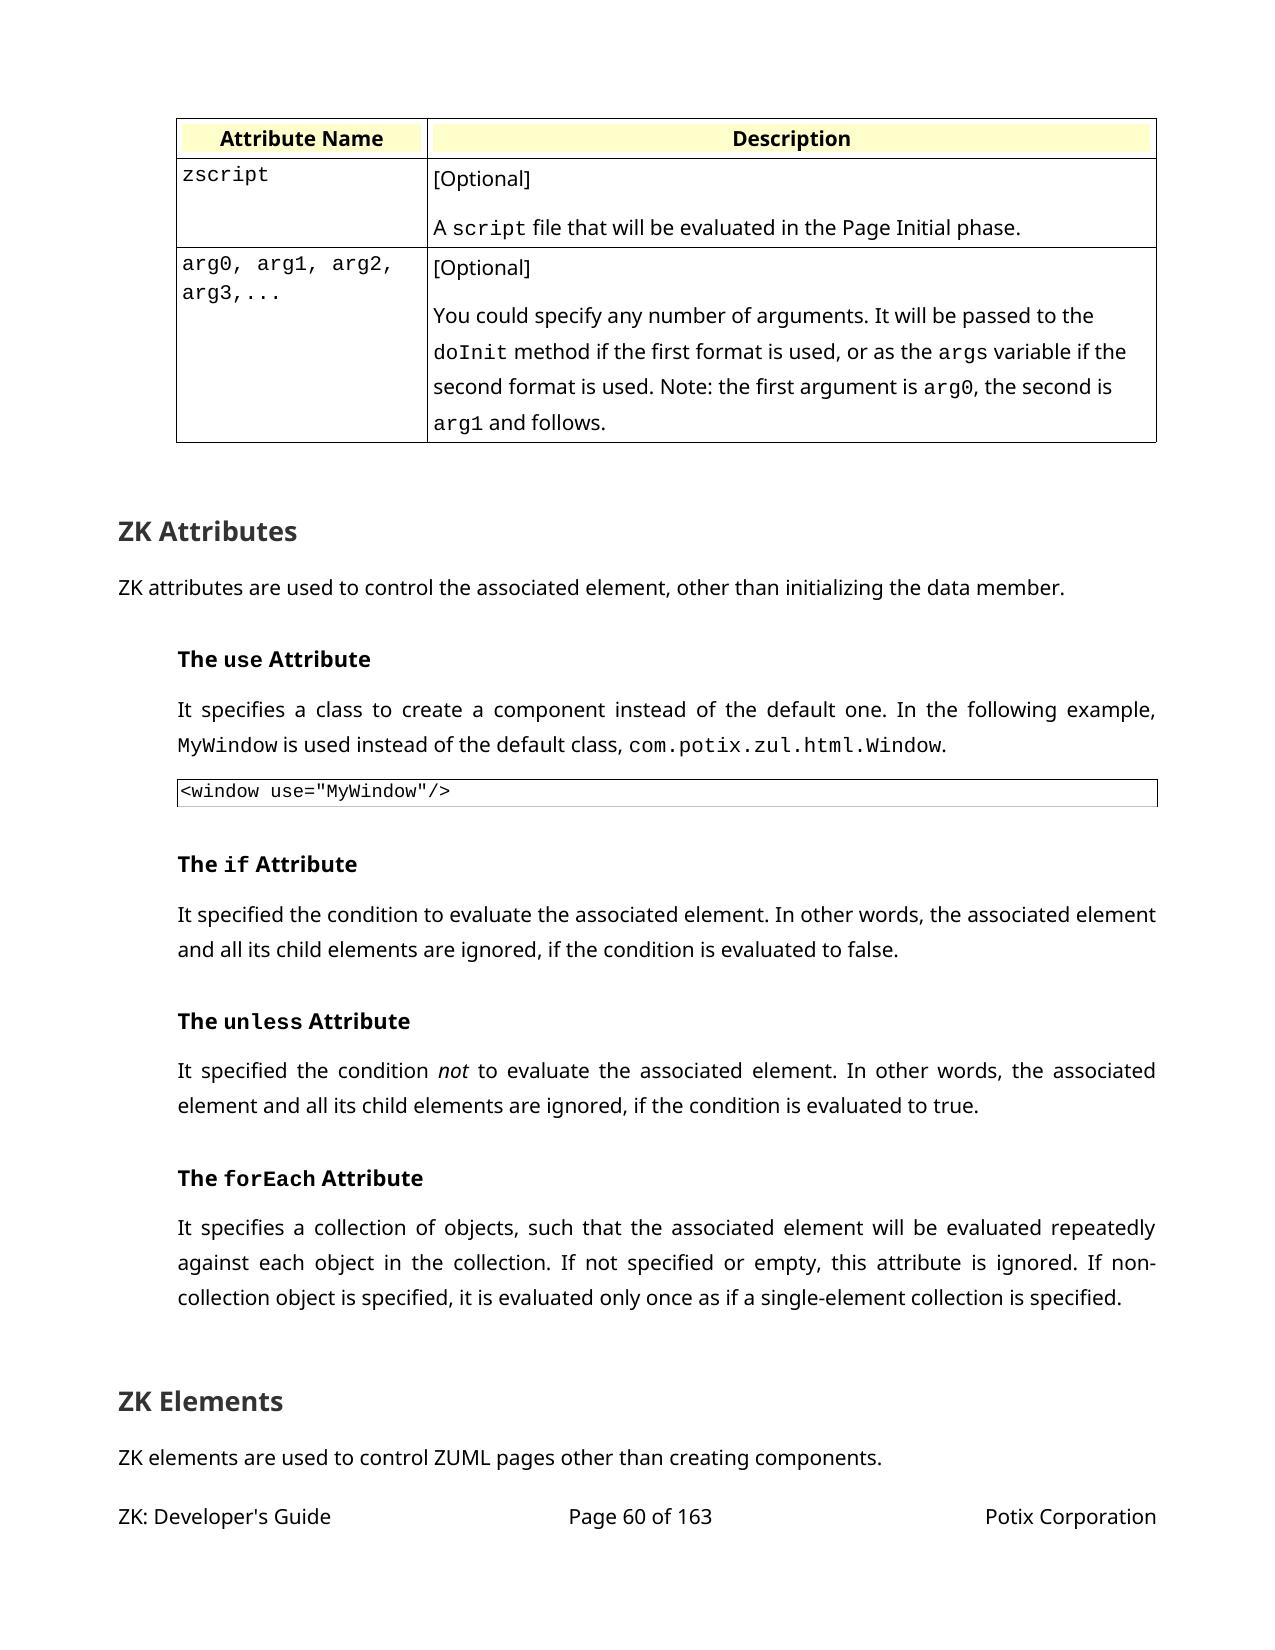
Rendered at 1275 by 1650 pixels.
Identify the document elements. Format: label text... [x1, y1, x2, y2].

subtitle The forEach Attribute [177, 1162, 1157, 1192]
text It specified the condition to evaluate the associated element. In other words, the associated element and all its child elements are ignored, if the condition is evaluated to false. [177, 900, 1157, 963]
text ZK attributes are used to control the associated element, other than initializing the data member. [118, 573, 1157, 602]
subtitle The use Attribute [177, 644, 1157, 674]
subtitle ZK Elements [118, 1383, 1157, 1419]
table_cell [Optional] You could specify any number of arguments. It will be passed to the doInit method if the first format is used, or as the args variable if the second format is used. Note: the first argument is arg0, the second is arg1 and follows. [428, 248, 1156, 442]
subtitle ZK Attributes [118, 513, 1157, 550]
table_header Attribute Name [177, 119, 427, 158]
text It specified the condition not to evaluate the associated element. In other words, the associated element and all its child elements are ignored, if the condition is evaluated to true. [177, 1056, 1157, 1120]
table_cell arg0, arg1, arg2, arg3,... [177, 248, 427, 442]
text ZK elements are used to control ZUML pages other than creating components. [118, 1443, 1157, 1471]
subtitle The unless Attribute [177, 1006, 1157, 1036]
subtitle The if Attribute [177, 849, 1157, 879]
table_cell [Optional] A script file that will be evaluated in the Page Initial phase. [428, 159, 1156, 247]
text It specifies a class to create a component instead of the default one. In the following example, MyWindow is used instead of the default class, com.potix.zul.html.Window. [177, 695, 1157, 759]
text It specifies a collection of objects, such that the associated element will be evaluated repeatedly against each object in the collection. If not specified or empty, this attribute is ignored. If non-collection object is specified, it is evaluated only once as if a single-element collection is specified. [177, 1213, 1157, 1312]
table_header Description [428, 119, 1156, 158]
text <window use="MyWindow"/> [178, 780, 1157, 806]
table_cell zscript [177, 159, 427, 247]
